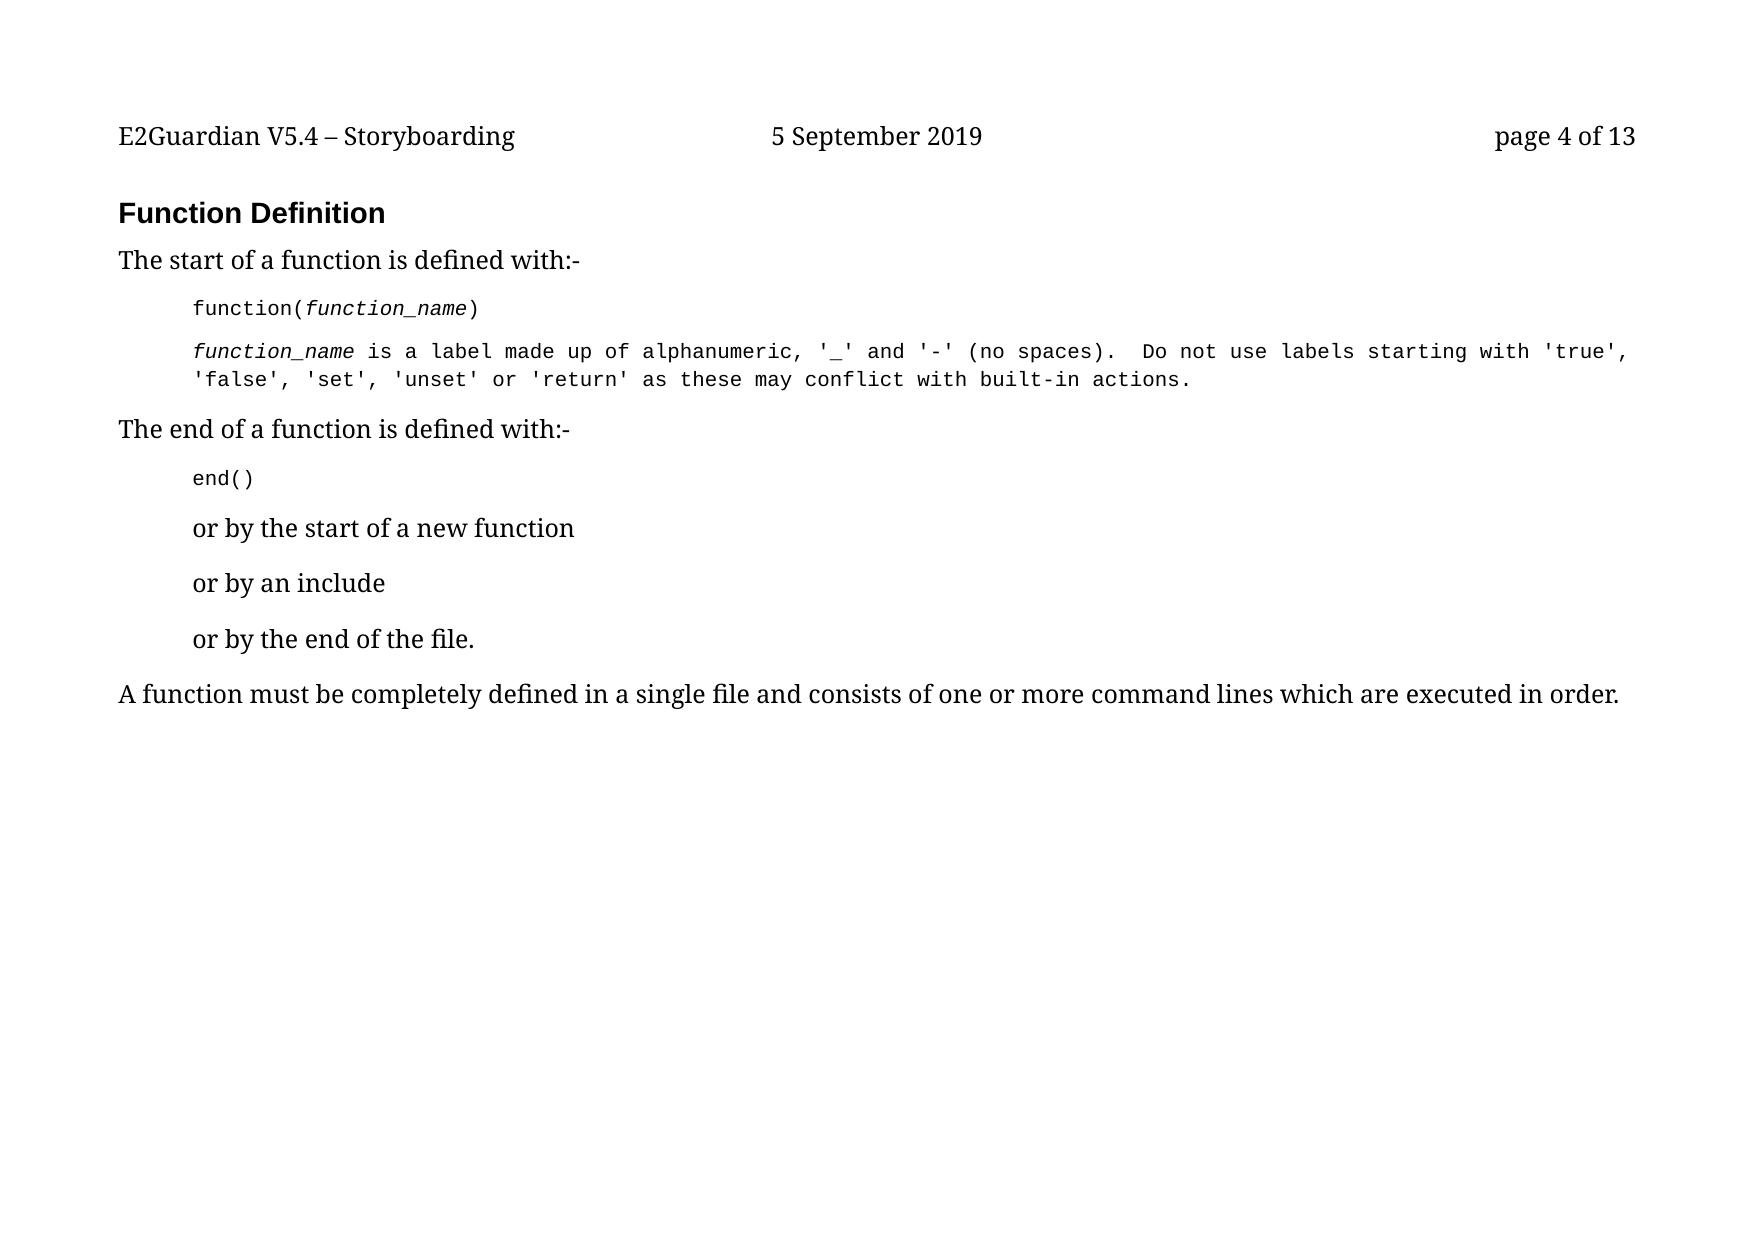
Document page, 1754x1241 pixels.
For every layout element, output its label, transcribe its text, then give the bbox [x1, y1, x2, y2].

text The start of a function is defined with:- [118, 242, 1636, 277]
text function(function_name) [192, 298, 1636, 322]
subtitle Function Definition [118, 196, 1636, 230]
text or by the start of a new function [192, 510, 1636, 544]
text or by an include [192, 566, 1636, 600]
text The end of a function is defined with:- [118, 412, 1636, 446]
text end() [192, 467, 1636, 491]
text A function must be completely defined in a single file and consists of one or more command lines which are executed in order. [118, 677, 1636, 711]
text or by the end of the file. [192, 621, 1636, 655]
text function_name is a label made up of alphanumeric, '_' and '-' (no spaces). Do not use labels starting with 'true', 'false', 'set', 'unset' or 'return' as these may conflict with built-in actions. [192, 341, 1636, 393]
